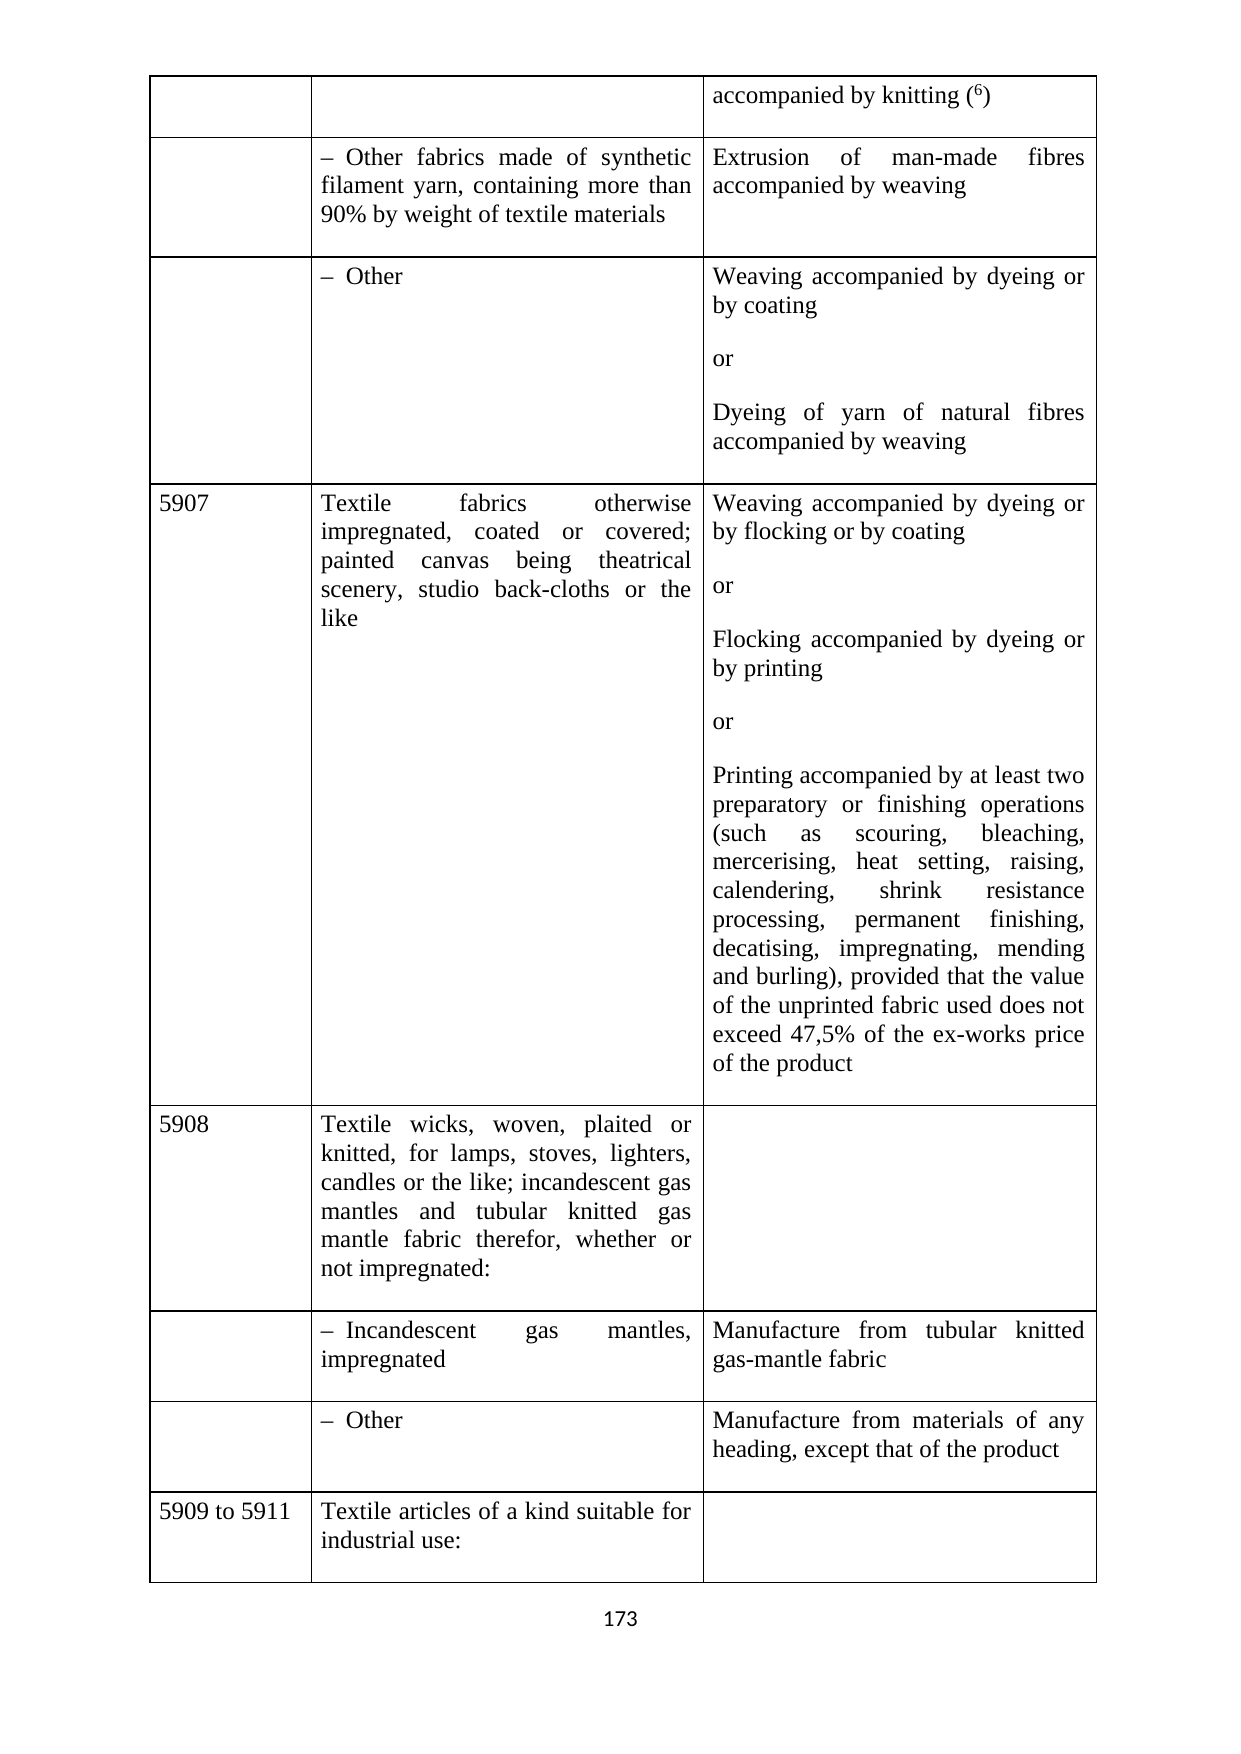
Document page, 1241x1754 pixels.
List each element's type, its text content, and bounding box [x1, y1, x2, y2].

table_cell 5907 [151, 485, 311, 1104]
table_cell [151, 1402, 311, 1491]
table_cell [151, 258, 311, 483]
table_cell Manufacture from materials of any heading, except that of the product [704, 1402, 1096, 1491]
table_cell – Other [312, 258, 703, 483]
table_cell [704, 1493, 1096, 1582]
table_cell Textile wicks, woven, plaited or knitted, for lamps, stoves, lighters, candles or the like; incandescent gas mantles and tubular knitted gas mantle fabric therefor, whether or not impregnated: [312, 1106, 703, 1310]
table_cell – Other fabrics made of synthetic filament yarn, containing more than 90% by weight of textile materials [312, 138, 703, 256]
table_cell Textile fabrics otherwise impregnated, coated or covered; painted canvas being theatrical scenery, studio back-cloths or the like [312, 485, 703, 1104]
table_cell Weaving accompanied by dyeing or by flocking or by coating or Flocking accompanied by dyeing or by printing or Printing accompanied by at least two preparatory or finishing operations (such as scouring, bleaching, mercerising, heat setting, raising, calendering, shrink resistance processing, permanent finishing, decatising, impregnating, mending and burling), provided that the value of the unprinted fabric used does not exceed 47,5% of the ex-works price of the product [704, 485, 1096, 1104]
table_cell [151, 138, 311, 256]
table_cell Weaving accompanied by dyeing or by coating or Dyeing of yarn of natural fibres accompanied by weaving [704, 258, 1096, 483]
table_cell Textile articles of a kind suitable for industrial use: [312, 1493, 703, 1582]
table_cell Extrusion of man-made fibres accompanied by weaving [704, 138, 1096, 256]
table_cell accompanied by knitting (6) [704, 77, 1096, 137]
table_cell [704, 1106, 1096, 1310]
table_cell [151, 1312, 311, 1401]
table_cell [151, 77, 311, 137]
table_cell 5909 to 5911 [151, 1493, 311, 1582]
table_cell – Incandescent gas mantles, impregnated [312, 1312, 703, 1401]
table_cell – Other [312, 1402, 703, 1491]
table_cell Manufacture from tubular knitted gas-mantle fabric [704, 1312, 1096, 1401]
table_cell 5908 [151, 1106, 311, 1310]
table_cell [312, 77, 703, 137]
